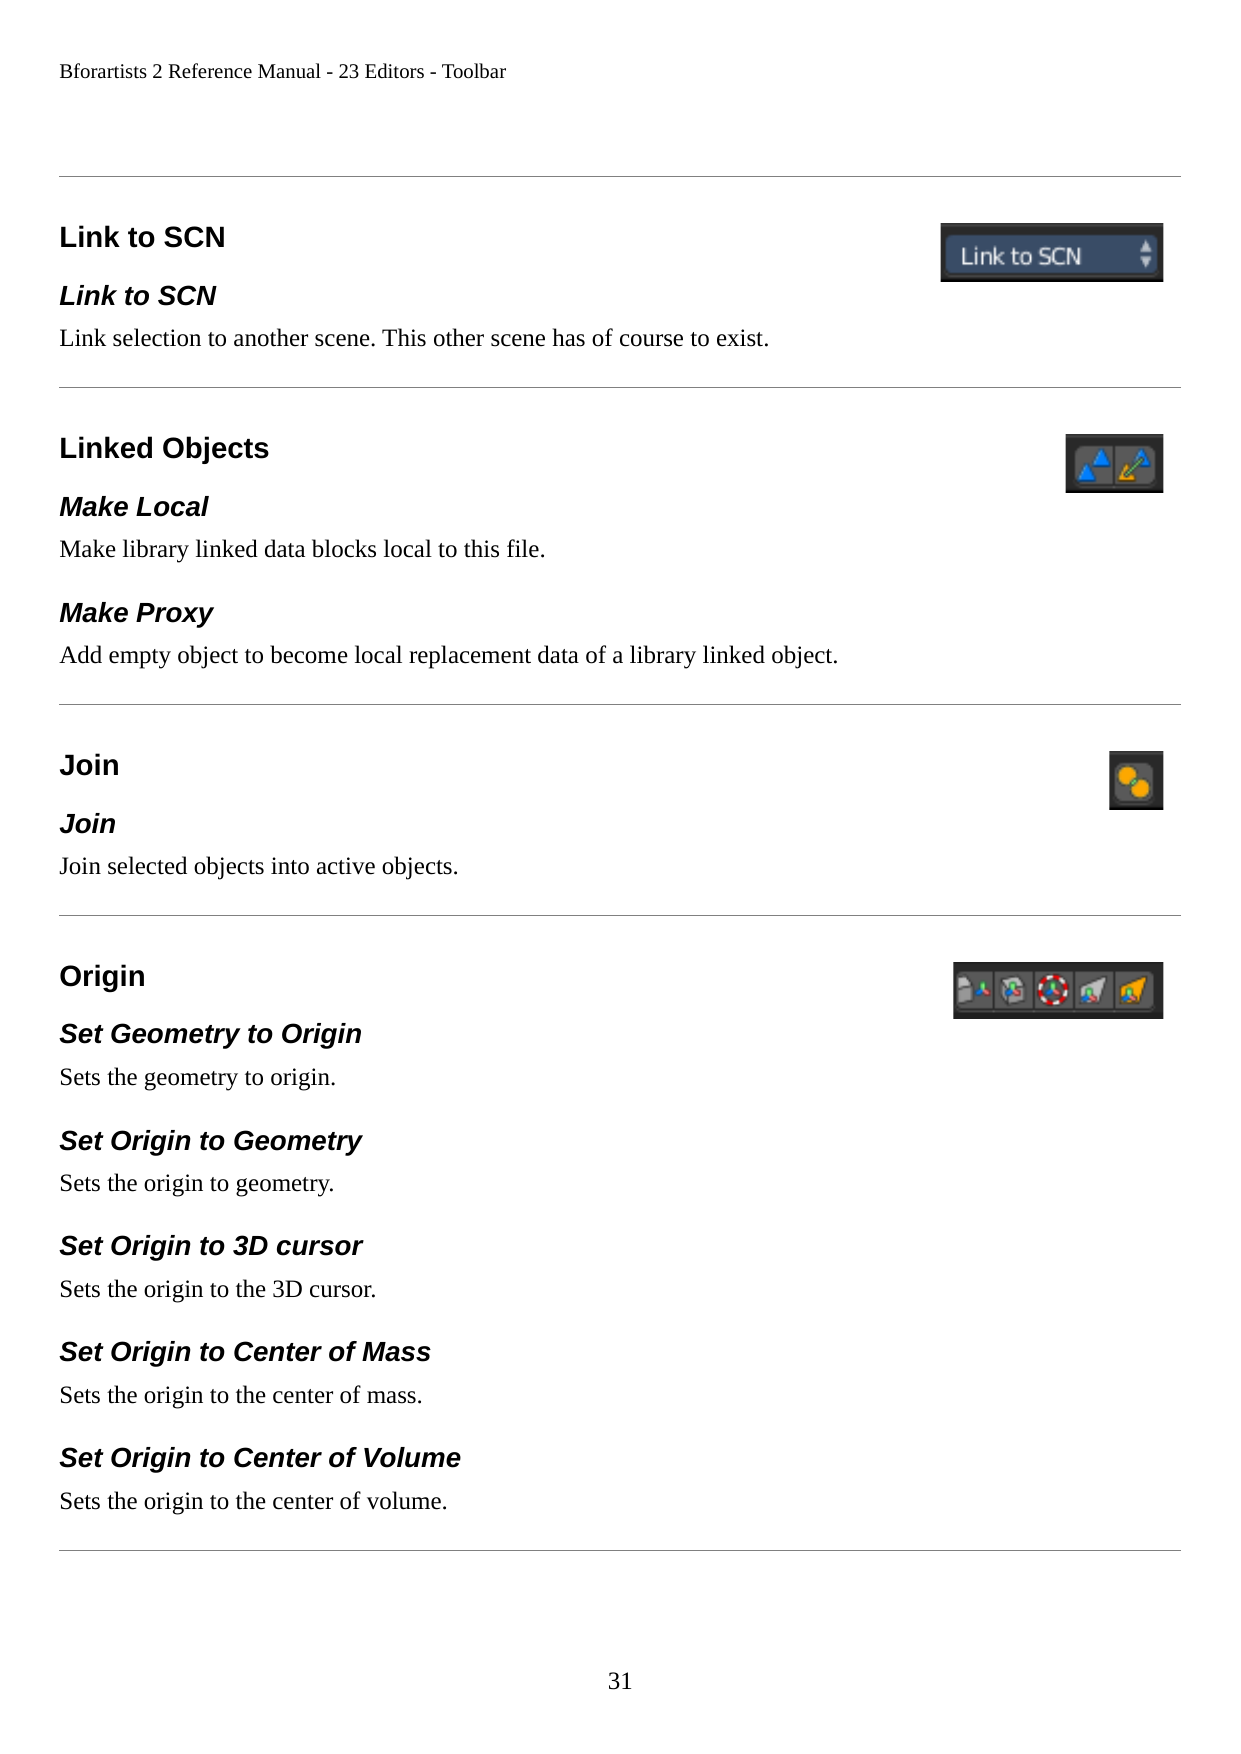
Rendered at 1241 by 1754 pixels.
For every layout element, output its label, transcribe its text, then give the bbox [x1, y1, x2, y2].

subtitle Set Origin to Center of Mass [59, 1336, 1181, 1368]
subtitle Join [59, 807, 1181, 839]
text Link selection to another scene. This other scene has of course to exist. [59, 323, 1181, 352]
text Sets the origin to geometry. [59, 1168, 1181, 1197]
text Join selected objects into active objects. [59, 851, 1181, 880]
text Sets the geometry to origin. [59, 1062, 1181, 1091]
picture [953, 962, 1164, 1019]
subtitle Set Origin to 3D cursor [59, 1230, 1181, 1262]
subtitle Join [59, 748, 1181, 782]
subtitle Set Origin to Geometry [59, 1124, 1181, 1156]
picture [940, 223, 1164, 282]
subtitle Set Geometry to Origin [59, 1018, 1181, 1050]
subtitle Set Origin to Center of Volume [59, 1442, 1181, 1473]
subtitle Origin [59, 959, 1181, 993]
picture [1065, 434, 1164, 493]
subtitle Link to SCN [59, 279, 1181, 311]
text Sets the origin to the 3D cursor. [59, 1274, 1181, 1303]
text Add empty object to become local replacement data of a library linked object. [59, 640, 1181, 669]
subtitle Linked Objects [59, 431, 1181, 465]
subtitle Link to SCN [59, 220, 1181, 254]
picture [1109, 751, 1164, 810]
text Make library linked data blocks local to this file. [59, 534, 1181, 563]
subtitle Make Local [59, 490, 1181, 522]
text Sets the origin to the center of volume. [59, 1486, 1181, 1515]
text Sets the origin to the center of mass. [59, 1380, 1181, 1409]
subtitle Make Proxy [59, 596, 1181, 628]
